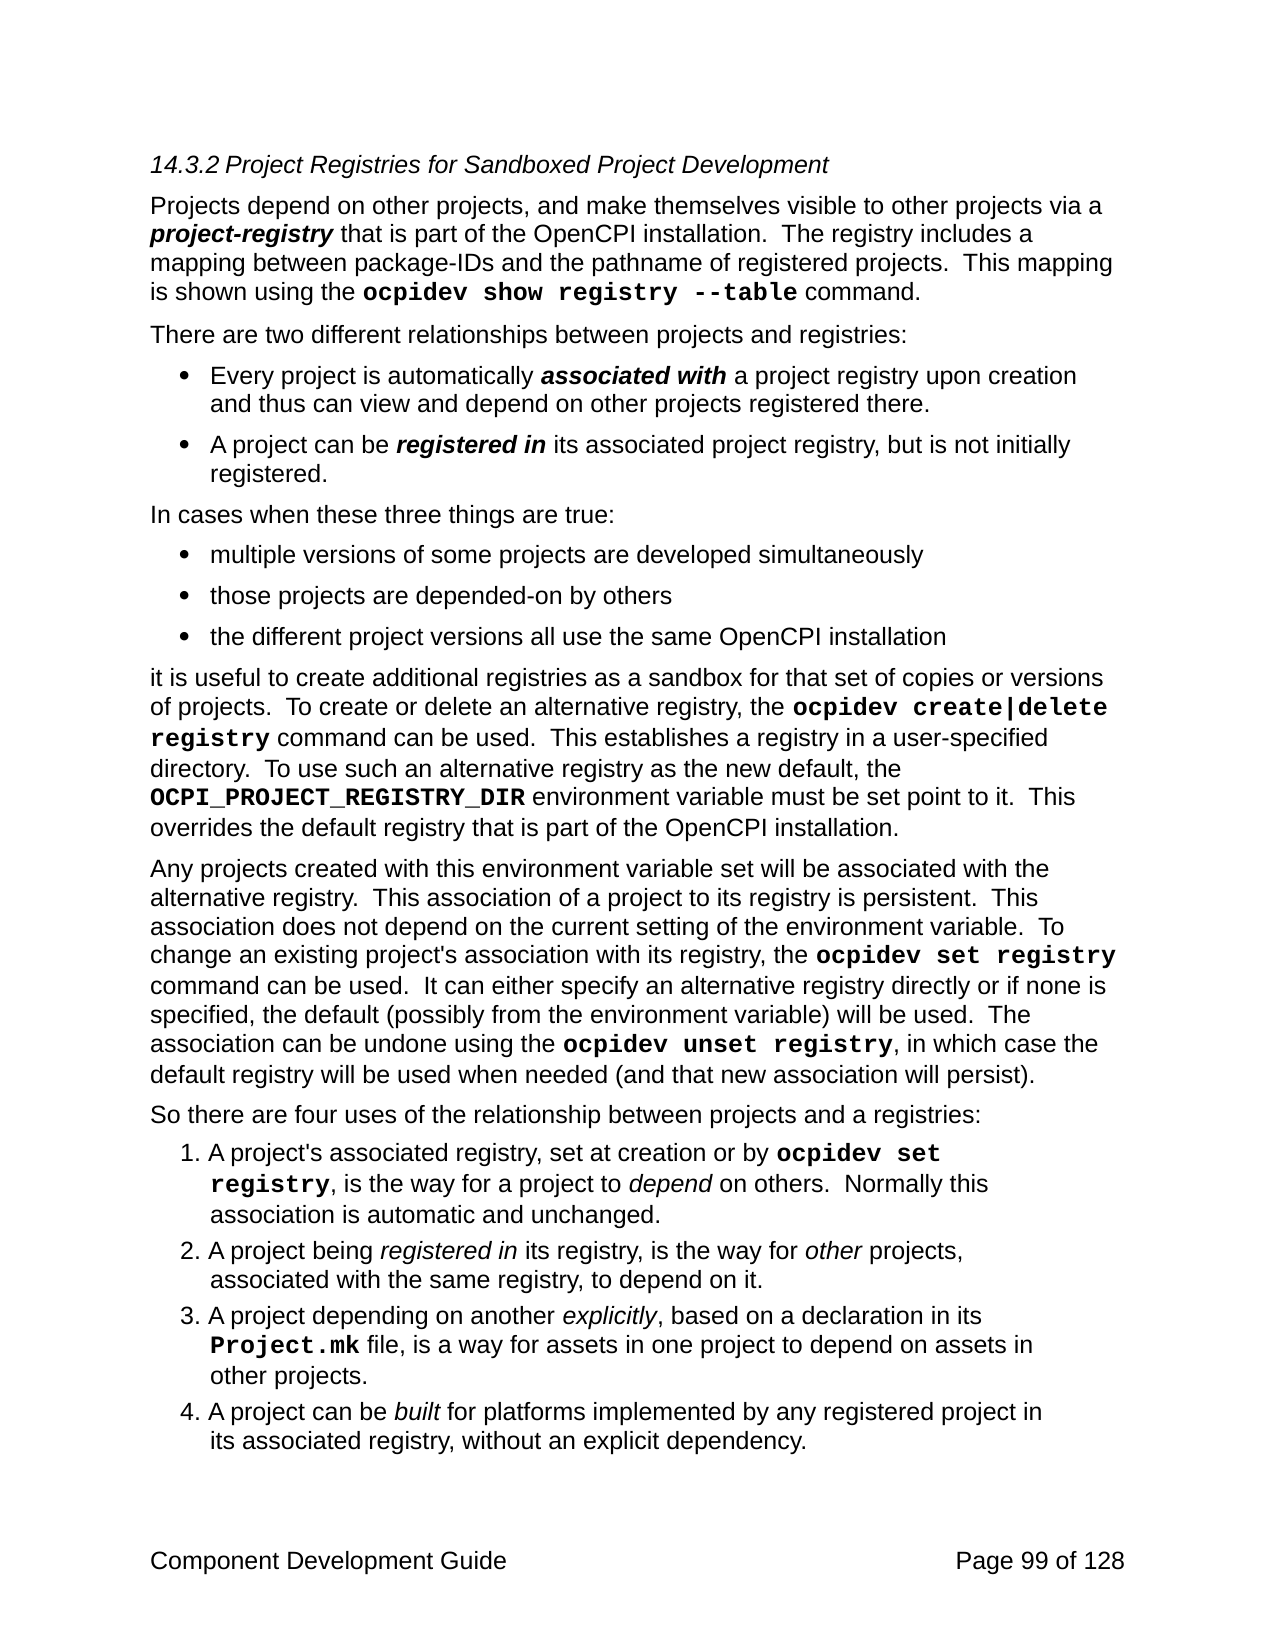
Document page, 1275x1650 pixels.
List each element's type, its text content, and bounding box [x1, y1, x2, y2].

list A project's associated registry, set at creation or by ocpidev set registry, is the way for a project to depend on others. Normally this association is automatic and unchanged. [180, 1138, 1065, 1229]
text Projects depend on other projects, and make themselves visible to other projects via a project-registry that is part of the OpenCPI installation. The registry includes a mapping between package-IDs and the pathname of registered projects. This mapping is shown using the ocpidev show registry --table command. [150, 191, 1125, 308]
list those projects are depended-on by others [180, 581, 1125, 610]
list multiple versions of some projects are developed simultaneously [180, 541, 1125, 569]
list A project can be built for platforms implemented by any registered project in its associated registry, without an explicit dependency. [180, 1397, 1065, 1455]
text Any projects created with this environment variable set will be associated with the alternative registry. This association of a project to its registry is persistent. This association does not depend on the current setting of the environment variable. To change an existing project's association with its registry, the ocpidev set registry command can be used. It can either specify an alternative registry directly or if none is specified, the default (possibly from the environment variable) will be used. The association can be undone using the ocpidev unset registry, in which case the default registry will be used when needed (and that new association will persist). [150, 854, 1125, 1088]
text it is useful to create additional registries as a sandbox for that set of copies or versions of projects. To create or delete an alternative registry, the ocpidev create|delete registry command can be used. This establishes a registry in a user-specified directory. To use such an alternative registry as the new default, the OCPI_PROJECT_REGISTRY_DIR environment variable must be set point to it. This overrides the default registry that is part of the OpenCPI installation. [150, 663, 1125, 842]
text There are two different relationships between projects and registries: [150, 320, 1125, 349]
list Every project is automatically associated with a project registry upon creation and thus can view and depend on other projects registered there. [180, 361, 1125, 418]
subtitle Project Registries for Sandboxed Project Development [150, 150, 1125, 179]
list A project being registered in its registry, is the way for other projects, associated with the same registry, to depend on it. [180, 1236, 1065, 1294]
list A project can be registered in its associated project registry, but is not initially registered. [180, 430, 1125, 488]
list A project depending on another explicitly, based on a declaration in its Project.mk file, is a way for assets in one project to depend on assets in other projects. [180, 1301, 1065, 1390]
text In cases when these three things are true: [150, 500, 1125, 528]
list the different project versions all use the same OpenCPI installation [180, 622, 1125, 651]
text So there are four uses of the relationship between projects and a registries: [150, 1100, 1125, 1129]
